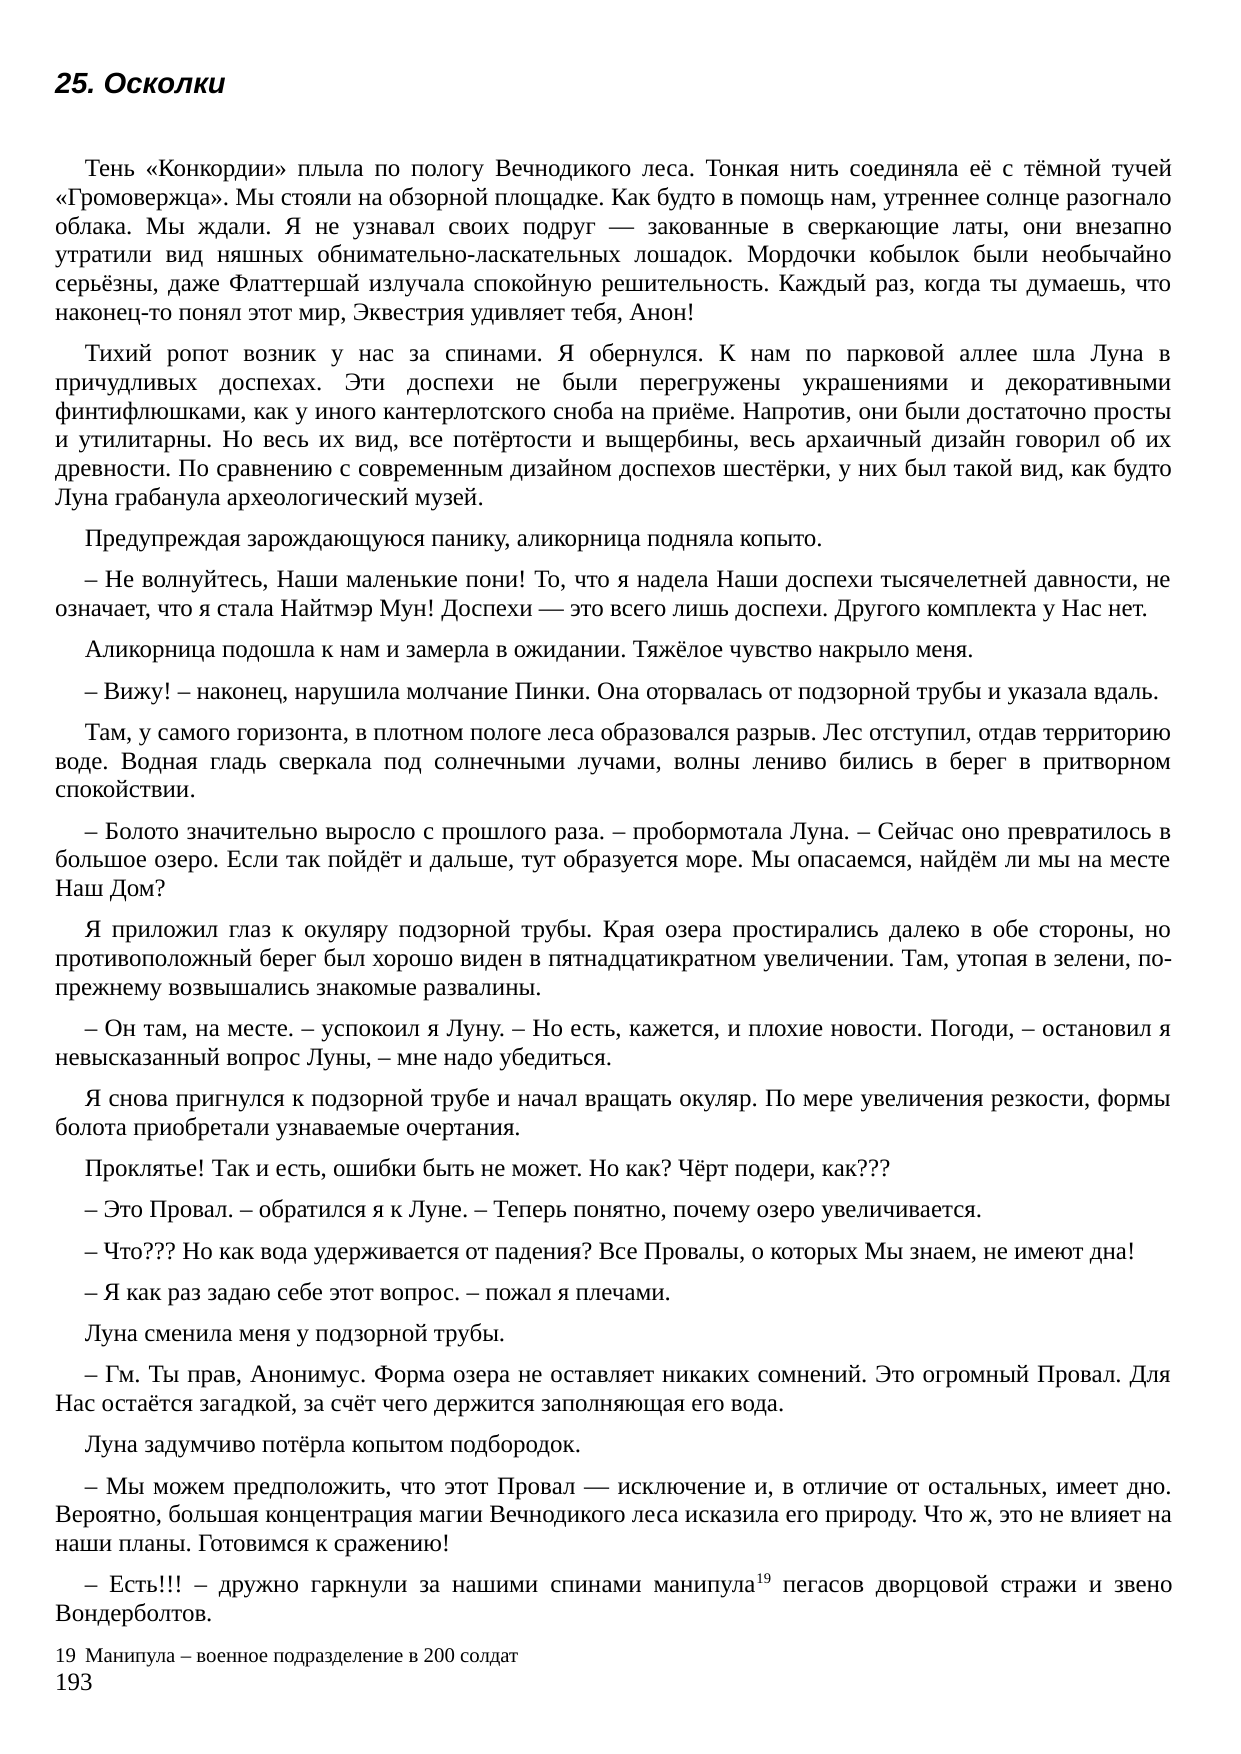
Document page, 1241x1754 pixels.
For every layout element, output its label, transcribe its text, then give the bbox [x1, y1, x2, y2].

text – Он там, на месте. – успокоил я Луну. – Но есть, кажется, и плохие новости. Погоди, – остановил я невысказанный вопрос Луны, – мне надо убедиться. [55, 1013, 1173, 1071]
text – Гм. Ты прав, Анонимус. Форма озера не оставляет никаких сомнений. Это огромный Провал. Для Нас остаётся загадкой, за счёт чего держится заполняющая его вода. [55, 1359, 1173, 1417]
text – Вижу! – наконец, нарушила молчание Пинки. Она оторвалась от подзорной трубы и указала вдаль. [55, 676, 1173, 704]
text Тень «Конкордии» плыла по пологу Вечнодикого леса. Тонкая нить соединяла её с тёмной тучей «Громовержца». Мы стояли на обзорной площадке. Как будто в помощь нам, утреннее солнце разогнало облака. Мы ждали. Я не узнавал своих подруг — закованные в сверкающие латы, они внезапно утратили вид няшных обнимательно-ласкательных лошадок. Мордочки кобылок были необычайно серьёзны, даже Флаттершай излучала спокойную решительность. Каждый раз, когда ты думаешь, что наконец-то понял этот мир, Эквестрия удивляет тебя, Анон! [55, 153, 1173, 326]
text Манипула – военное подразделение в 200 солдат [55, 1642, 1173, 1667]
text Предупреждая зарождающуюся панику, аликорница подняла копыто. [55, 523, 1173, 552]
text – Что??? Но как вода удерживается от падения? Все Провалы, о которых Мы знаем, не имеют дна! [55, 1236, 1173, 1264]
text Луна сменила меня у подзорной трубы. [55, 1318, 1173, 1347]
subtitle 25. Осколки [55, 66, 1173, 99]
text – Я как раз задаю себе этот вопрос. – пожал я плечами. [55, 1277, 1173, 1306]
text – Не волнуйтесь, Наши маленькие пони! То, что я надела Наши доспехи тысячелетней давности, не означает, что я стала Найтмэр Мун! Доспехи — это всего лишь доспехи. Другого комплекта у Нас нет. [55, 564, 1173, 622]
text Луна задумчиво потёрла копытом подбородок. [55, 1429, 1173, 1458]
text Я снова пригнулся к подзорной трубе и начал вращать окуляр. По мере увеличения резкости, формы болота приобретали узнаваемые очертания. [55, 1083, 1173, 1141]
text – Болото значительно выросло с прошлого раза. – пробормотала Луна. – Сейчас оно превратилось в большое озеро. Если так пойдёт и дальше, тут образуется море. Мы опасаемся, найдём ли мы на месте Наш Дом? [55, 816, 1173, 902]
text Я приложил глаз к окуляру подзорной трубы. Края озера простирались далеко в обе стороны, но противоположный берег был хорошо виден в пятнадцатикратном увеличении. Там, утопая в зелени, по-прежнему возвышались знакомые развалины. [55, 914, 1173, 1001]
text – Мы можем предположить, что этот Провал — исключение и, в отличие от остальных, имеет дно. Вероятно, большая концентрация магии Вечнодикого леса исказила его природу. Что ж, это не влияет на наши планы. Готовимся к сражению! [55, 1471, 1173, 1557]
text – Это Провал. – обратился я к Луне. – Теперь понятно, почему озеро увеличивается. [55, 1194, 1173, 1223]
text Тихий ропот возник у нас за спинами. Я обернулся. К нам по парковой аллее шла Луна в причудливых доспехах. Эти доспехи не были перегружены украшениями и декоративными финтифлюшками, как у иного кантерлотского сноба на приёме. Напротив, они были достаточно просты и утилитарны. Но весь их вид, все потёртости и выщербины, весь архаичный дизайн говорил об их древности. По сравнению с современным дизайном доспехов шестёрки, у них был такой вид, как будто Луна грабанула археологический музей. [55, 338, 1173, 511]
text Проклятье! Так и есть, ошибки быть не может. Но как? Чёрт подери, как??? [55, 1153, 1173, 1182]
text Там, у самого горизонта, в плотном пологе леса образовался разрыв. Лес отступил, отдав территорию воде. Водная гладь сверкала под солнечными лучами, волны лениво бились в берег в притворном спокойствии. [55, 717, 1173, 803]
text Аликорница подошла к нам и замерла в ожидании. Тяжёлое чувство накрыло меня. [55, 634, 1173, 663]
text – Есть!!! – дружно гаркнули за нашими спинами манипула пегасов дворцовой стражи и звено Вондерболтов. [55, 1569, 1173, 1627]
